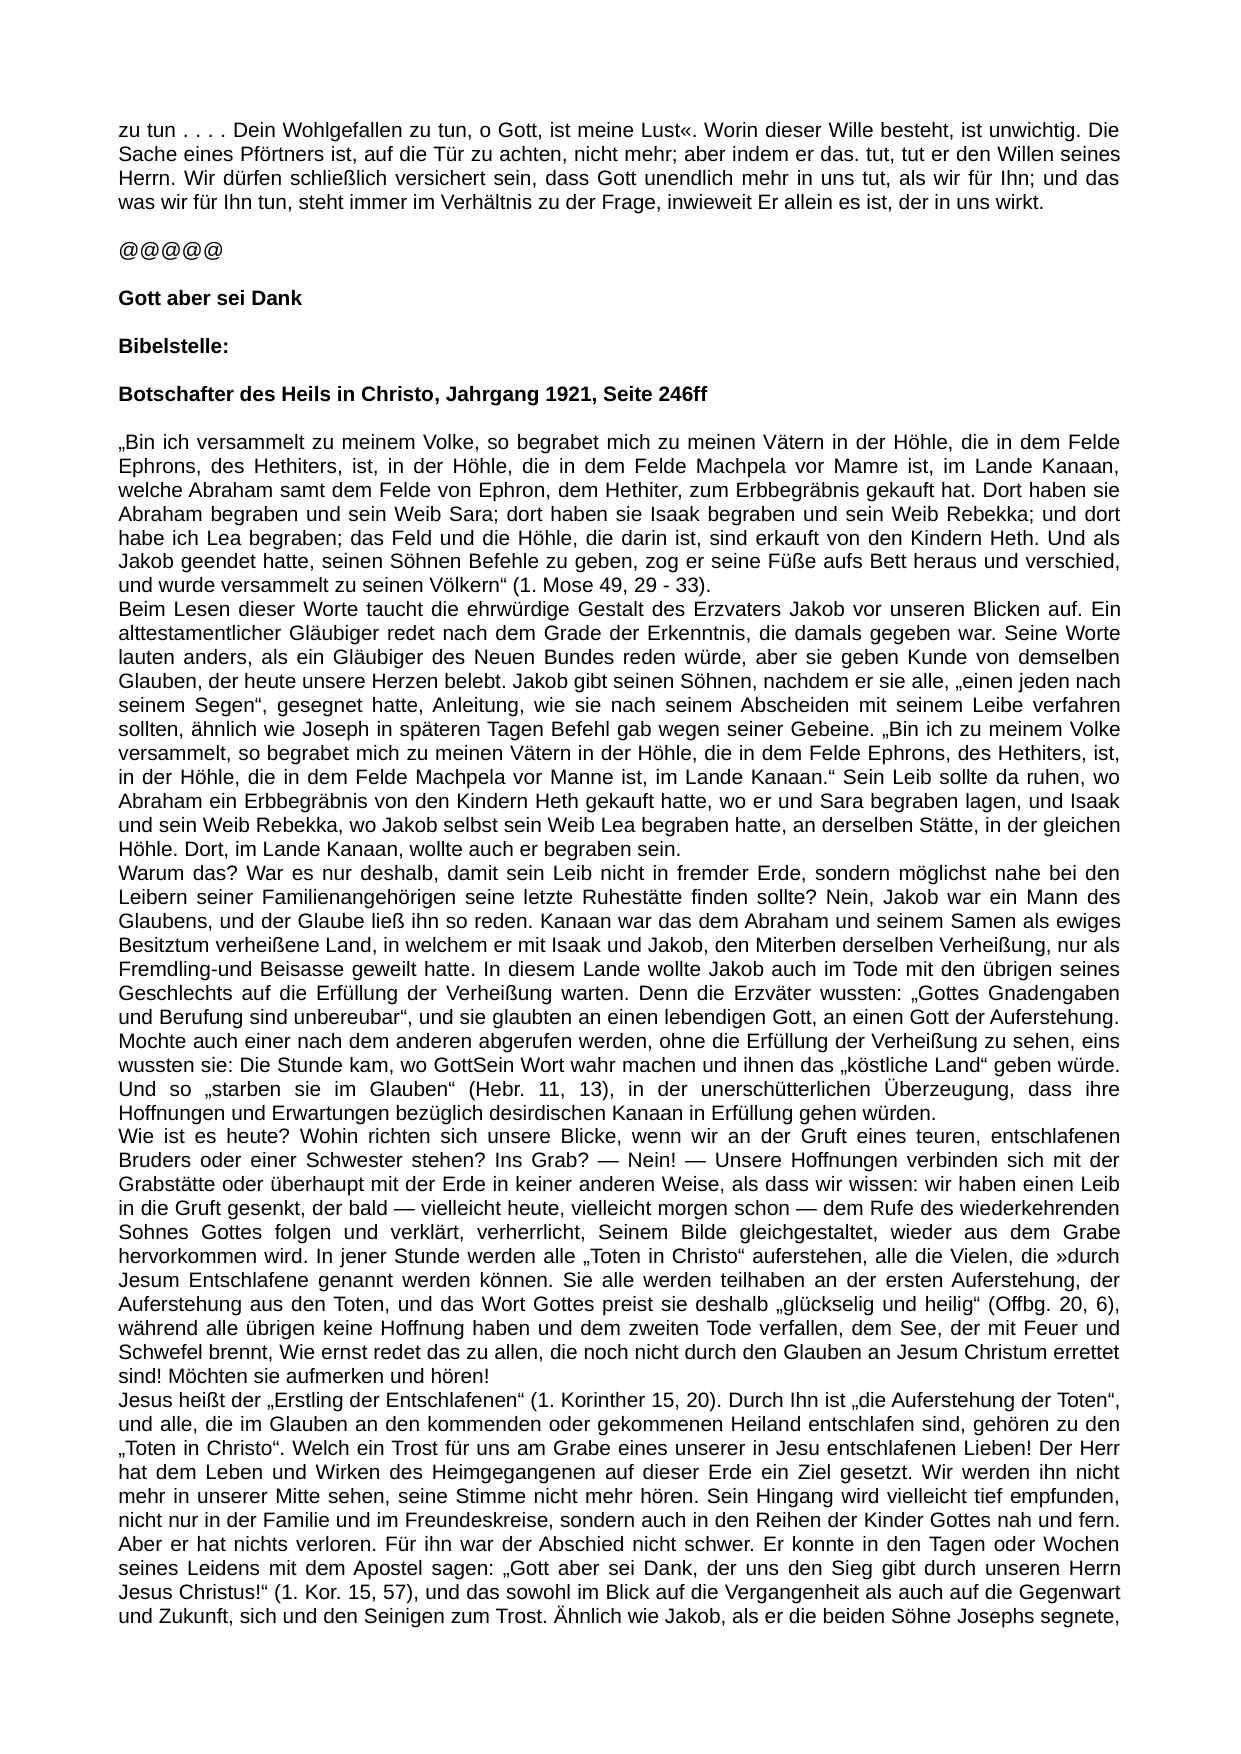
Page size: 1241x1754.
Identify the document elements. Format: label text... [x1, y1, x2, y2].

text zu tun . . . . Dein Wohlgefallen zu tun, o Gott, ist meine Lust«. Worin dieser Wille besteht, ist unwichtig. Die Sache eines Pförtners ist, auf die Tür zu achten, nicht mehr; aber indem er das. tut, tut er den Willen seines Herrn. Wir dürfen schließlich versichert sein, dass Gott unendlich mehr in uns tut, als wir für Ihn; und das was wir für Ihn tun, steht immer im Verhältnis zu der Frage, inwieweit Er allein es ist, der in uns wirkt. [118, 118, 1122, 214]
text Wie ist es heute? Wohin richten sich unsere Blicke, wenn wir an der Gruft eines teuren, entschlafenen Bruders oder einer Schwester stehen? Ins Grab? — Nein! — Unsere Hoffnungen verbinden sich mit der Grabstätte oder überhaupt mit der Erde in keiner anderen Weise, als dass wir wissen: wir haben einen Leib in die Gruft gesenkt, der bald — vielleicht heute, vielleicht morgen schon — dem Rufe des wiederkehrenden Sohnes Gottes folgen und verklärt, verherrlicht, Seinem Bilde gleichgestaltet, wieder aus dem Grabe hervorkommen wird. In jener Stunde werden alle „Toten in Christo“ auferstehen, alle die Vielen, die »durch Jesum Entschlafene genannt werden können. Sie alle werden teilhaben an der ersten Auferstehung, der Auferstehung aus den Toten, und das Wort Gottes preist sie deshalb „glückselig und heilig“ (Offbg. 20, 6), während alle übrigen keine Hoffnung haben und dem zweiten Tode verfallen, dem See, der mit Feuer und Schwefel brennt, Wie ernst redet das zu allen, die noch nicht durch den Glauben an Jesum Christum errettet sind! Möchten sie aufmerken und hören! [118, 1124, 1122, 1388]
text Beim Lesen dieser Worte taucht die ehrwürdige Gestalt des Erzvaters Jakob vor unseren Blicken auf. Ein alttestamentlicher Gläubiger redet nach dem Grade der Erkenntnis, die damals gegeben war. Seine Worte lauten anders, als ein Gläubiger des Neuen Bundes reden würde, aber sie geben Kunde von demselben Glauben, der heute unsere Herzen belebt. Jakob gibt seinen Söhnen, nachdem er sie alle, „einen jeden nach seinem Segen“, gesegnet hatte, Anleitung, wie sie nach seinem Abscheiden mit seinem Leibe verfahren sollten, ähnlich wie Joseph in späteren Tagen Befehl gab wegen seiner Gebeine. „Bin ich zu meinem Volke versammelt, so begrabet mich zu meinen Vätern in der Höhle, die in dem Felde Ephrons, des Hethiters, ist, in der Höhle, die in dem Felde Machpela vor Manne ist, im Lande Kanaan.“ Sein Leib sollte da ruhen, wo Abraham ein Erbbegräbnis von den Kindern Heth gekauft hatte, wo er und Sara begraben lagen, und Isaak und sein Weib Rebekka, wo Jakob selbst sein Weib Lea begraben hatte, an derselben Stätte, in der gleichen Höhle. Dort, im Lande Kanaan, wollte auch er begraben sein. [118, 597, 1122, 861]
text Bibelstelle: [118, 334, 1122, 358]
text „Bin ich versammelt zu meinem Volke, so begrabet mich zu meinen Vätern in der Höhle, die in dem Felde Ephrons, des Hethiters, ist, in der Höhle, die in dem Felde Machpela vor Mamre ist, im Lande Kanaan, welche Abraham samt dem Felde von Ephron, dem Hethiter, zum Erbbegräbnis gekauft hat. Dort haben sie Abraham begraben und sein Weib Sara; dort haben sie Isaak begraben und sein Weib Rebekka; und dort habe ich Lea begraben; das Feld und die Höhle, die darin ist, sind erkauft von den Kindern Heth. Und als Jakob geendet hatte, seinen Söhnen Befehle zu geben, zog er seine Füße aufs Bett heraus und verschied, und wurde versammelt zu seinen Völkern“ (1. Mose 49, 29 - 33). [118, 429, 1122, 597]
text Gott aber sei Dank [118, 286, 1122, 310]
text Warum das? War es nur deshalb, damit sein Leib nicht in fremder Erde, sondern möglichst nahe bei den Leibern seiner Familienangehörigen seine letzte Ruhestätte finden sollte? Nein, Jakob war ein Mann des Glaubens, und der Glaube ließ ihn so reden. Kanaan war das dem Abraham und seinem Samen als ewiges Besitztum verheißene Land, in welchem er mit Isaak und Jakob, den Miterben derselben Verheißung, nur als Fremdling-und Beisasse geweilt hatte. In diesem Lande wollte Jakob auch im Tode mit den übrigen seines Geschlechts auf die Erfüllung der Verheißung warten. Denn die Erzväter wussten: „Gottes Gnadengaben und Berufung sind unbereubar“, und sie glaubten an einen lebendigen Gott, an einen Gott der Auferstehung. Mochte auch einer nach dem anderen abgerufen werden, ohne die Erfüllung der Verheißung zu sehen, eins wussten sie: Die Stunde kam, wo GottSein Wort wahr machen und ihnen das „köstliche Land“ geben würde. Und so „starben sie im Glauben“ (Hebr. 11, 13), in der unerschütterlichen Überzeugung, dass ihre Hoffnungen und Erwartungen bezüglich desirdischen Kanaan in Erfüllung gehen würden. [118, 861, 1122, 1124]
text @@@@@ [118, 238, 1122, 262]
text Jesus heißt der „Erstling der Entschlafenen“ (1. Korinther 15, 20). Durch Ihn ist „die Auferstehung der Toten“, und alle, die im Glauben an den kommenden oder gekommenen Heiland entschlafen sind, gehören zu den „Toten in Christo“. Welch ein Trost für uns am Grabe eines unserer in Jesu entschlafenen Lieben! Der Herr hat dem Leben und Wirken des Heimgegangenen auf dieser Erde ein Ziel gesetzt. Wir werden ihn nicht mehr in unserer Mitte sehen, seine Stimme nicht mehr hören. Sein Hingang wird vielleicht tief empfunden, nicht nur in der Familie und im Freundeskreise, sondern auch in den Reihen der Kinder Gottes nah und fern. Aber er hat nichts verloren. Für ihn war der Abschied nicht schwer. Er konnte in den Tagen oder Wochen seines Leidens mit dem Apostel sagen: „Gott aber sei Dank, der uns den Sieg gibt durch unseren Herrn Jesus Christus!“ (1. Kor. 15, 57), und das sowohl im Blick auf die Vergangenheit als auch auf die Gegenwart und Zukunft, sich und den Seinigen zum Trost. Ähnlich wie Jakob, als er die beiden Söhne Josephs segnete, [118, 1388, 1122, 1627]
text Botschafter des Heils in Christo, Jahrgang 1921, Seite 246ff [118, 382, 1122, 406]
